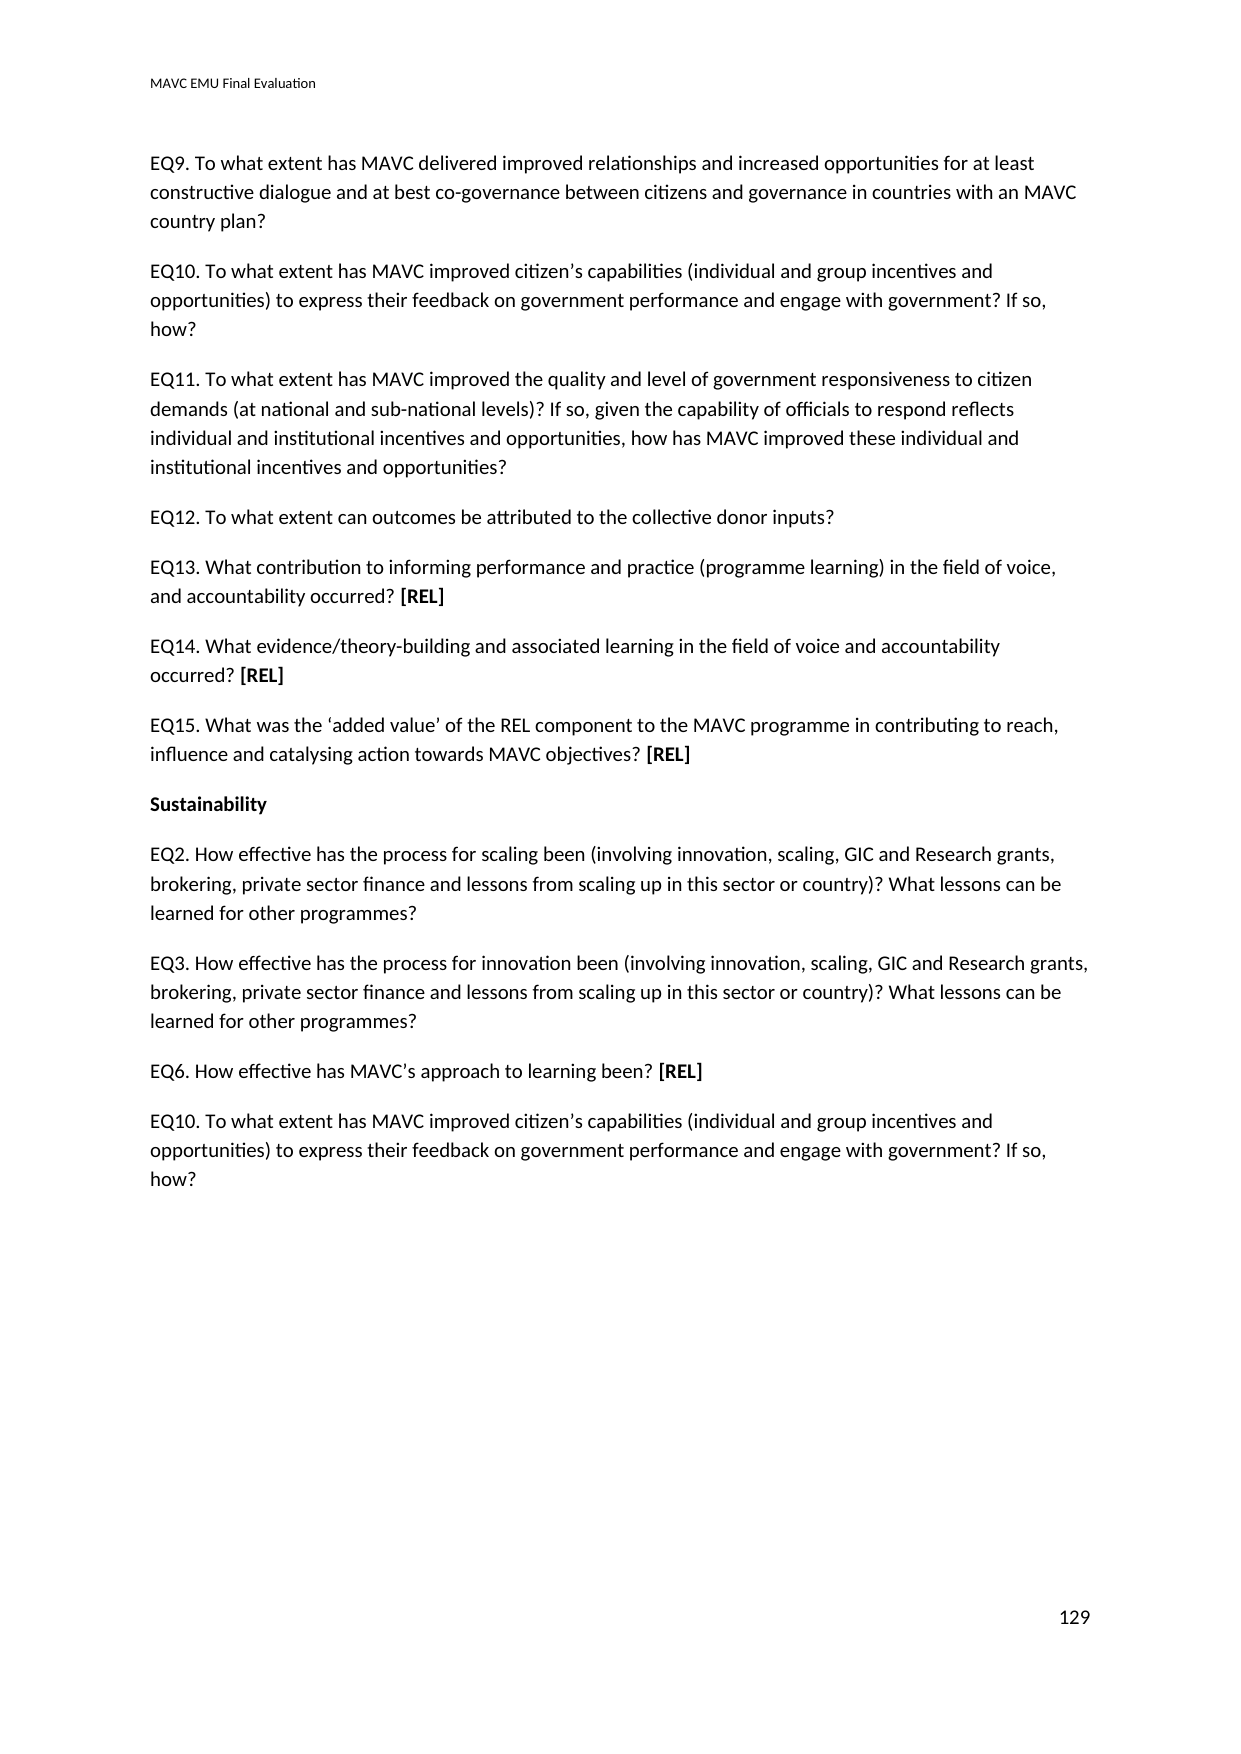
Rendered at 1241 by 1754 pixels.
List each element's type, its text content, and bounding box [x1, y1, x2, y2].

text EQ10. To what extent has MAVC improved citizen’s capabilities (individual and group incentives and opportunities) to express their feedback on government performance and engage with government? If so, how? [150, 258, 1090, 342]
text EQ14. What evidence/theory-building and associated learning in the field of voice and accountability occurred? [REL] [150, 633, 1090, 688]
text EQ11. To what extent has MAVC improved the quality and level of government responsiveness to citizen demands (at national and sub-national levels)? If so, given the capability of officials to respond reflects individual and institutional incentives and opportunities, how has MAVC improved these individual and institutional incentives and opportunities? [150, 367, 1090, 479]
text Sustainability [150, 792, 1090, 817]
text EQ15. What was the ‘added value’ of the REL component to the MAVC programme in contributing to reach, influence and catalysing action towards MAVC objectives? [REL] [150, 712, 1090, 767]
text EQ10. To what extent has MAVC improved citizen’s capabilities (individual and group incentives and opportunities) to express their feedback on government performance and engage with government? If so, how? [150, 1108, 1090, 1192]
text EQ2. How effective has the process for scaling been (involving innovation, scaling, GIC and Research grants, brokering, private sector finance and lessons from scaling up in this sector or country)? What lessons can be learned for other programmes? [150, 842, 1090, 925]
text EQ6. How effective has MAVC’s approach to learning been? [REL] [150, 1058, 1090, 1084]
text EQ13. What contribution to informing performance and practice (programme learning) in the field of voice, and accountability occurred? [REL] [150, 554, 1090, 609]
text EQ12. To what extent can outcomes be attributed to the collective donor inputs? [150, 504, 1090, 529]
text EQ3. How effective has the process for innovation been (involving innovation, scaling, GIC and Research grants, brokering, private sector finance and lessons from scaling up in this sector or country)? What lessons can be learned for other programmes? [150, 950, 1090, 1034]
text EQ9. To what extent has MAVC delivered improved relationships and increased opportunities for at least constructive dialogue and at best co-governance between citizens and governance in countries with an MAVC country plan? [150, 150, 1090, 234]
